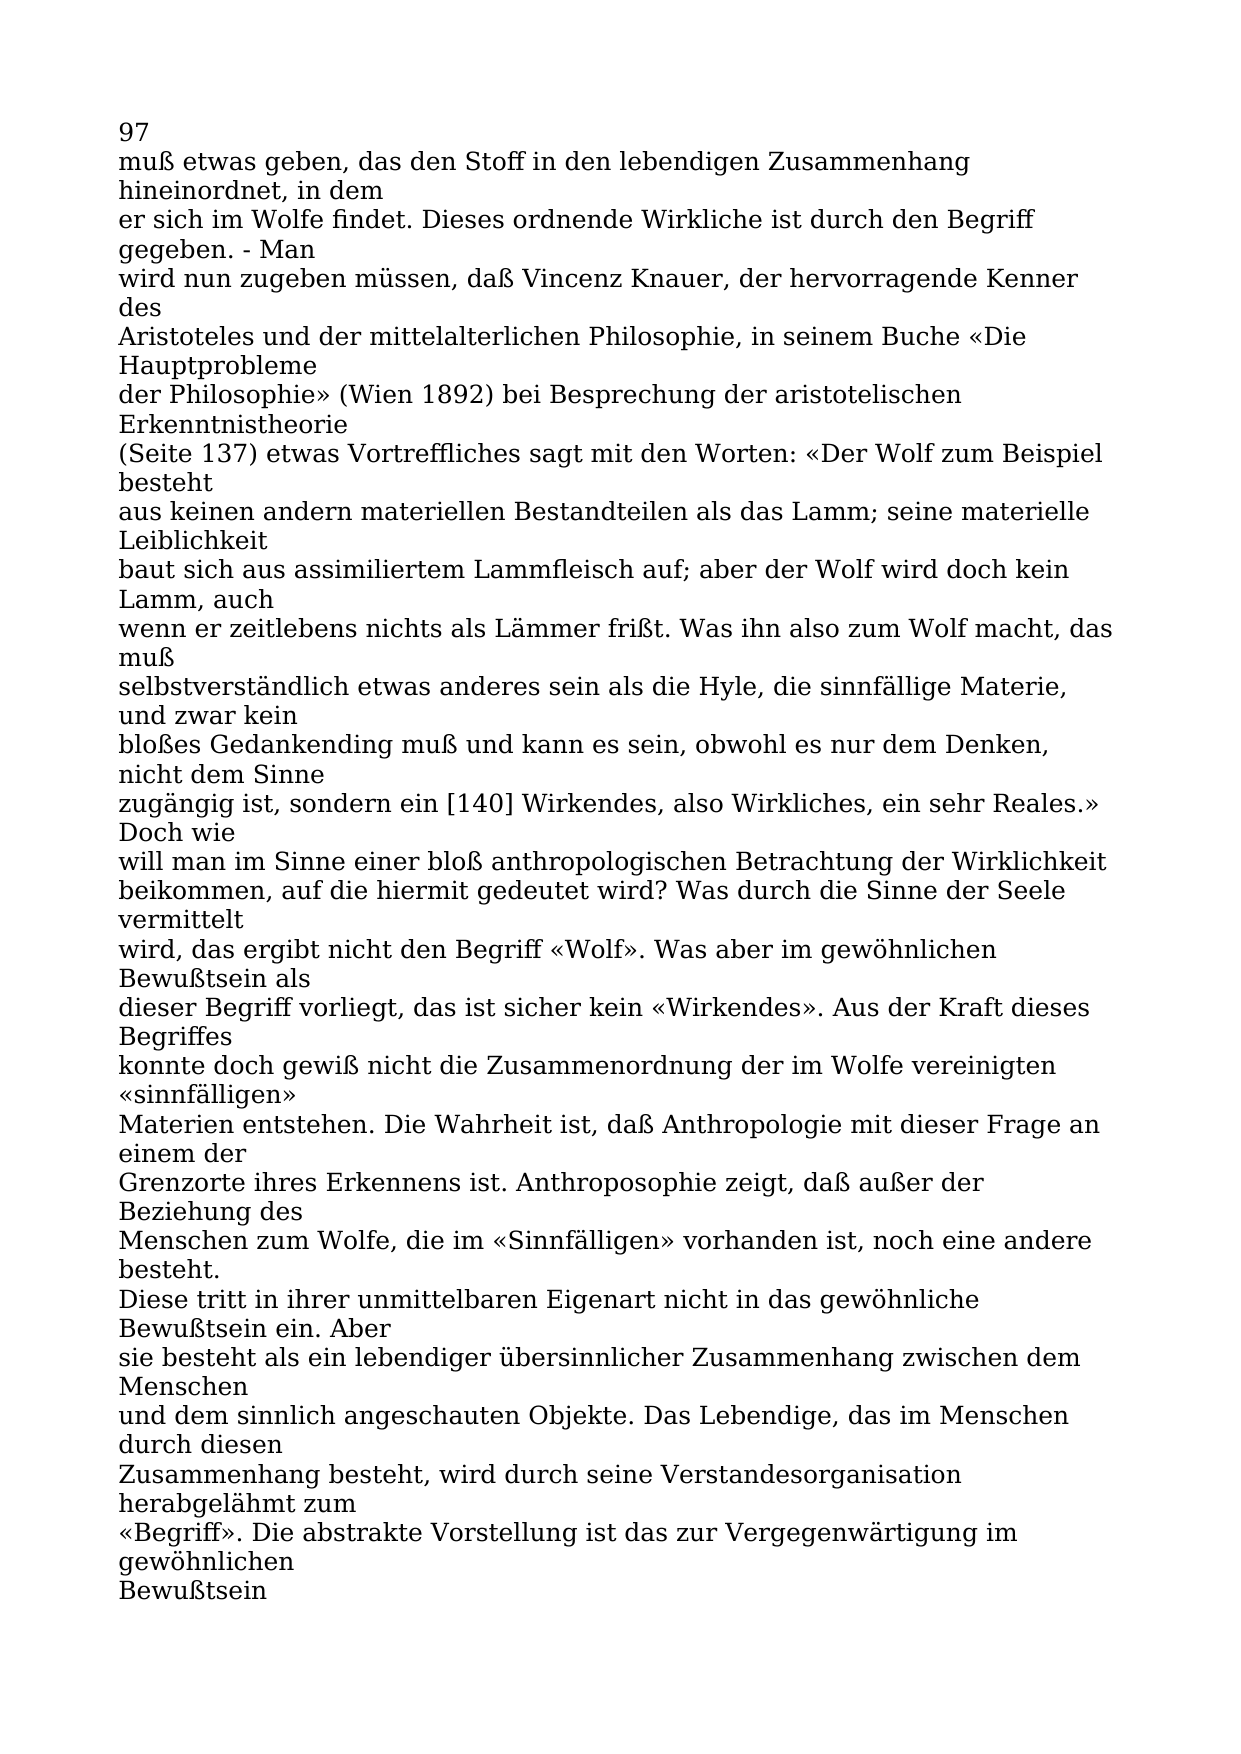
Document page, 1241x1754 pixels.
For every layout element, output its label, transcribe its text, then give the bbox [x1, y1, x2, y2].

text aus keinen andern materiellen Bestandteilen als das Lamm; seine materielle Leiblichkeit [118, 497, 1122, 556]
text 97 [118, 118, 1122, 147]
text Diese tritt in ihrer unmittelbaren Eigenart nicht in das gewöhnliche Bewußtsein ein. Aber [118, 1285, 1122, 1343]
text er sich im Wolfe findet. Dieses ordnende Wirkliche ist durch den Begriff gegeben. - Man [118, 206, 1122, 264]
text selbstverständlich etwas anderes sein als die Hyle, die sinnfällige Materie, und zwar kein [118, 672, 1122, 731]
text muß etwas geben, das den Stoff in den lebendigen Zusammenhang hineinordnet, in dem [118, 147, 1122, 206]
text und dem sinnlich angeschauten Objekte. Das Lebendige, das im Menschen durch diesen [118, 1401, 1122, 1460]
text Grenzorte ihres Erkennens ist. Anthroposophie zeigt, daß außer der Beziehung des [118, 1168, 1122, 1226]
text baut sich aus assimiliertem Lammfleisch auf; aber der Wolf wird doch kein Lamm, auch [118, 556, 1122, 614]
text sie besteht als ein lebendiger übersinnlicher Zusammenhang zwischen dem Menschen [118, 1343, 1122, 1401]
text will man im Sinne einer bloß anthropologischen Betrachtung der Wirklichkeit [118, 847, 1122, 876]
text wird, das ergibt nicht den Begriff «Wolf». Was aber im gewöhnlichen Bewußtsein als [118, 935, 1122, 993]
text wenn er zeitlebens nichts als Lämmer frißt. Was ihn also zum Wolf macht, das muß [118, 614, 1122, 672]
text «Begriff». Die abstrakte Vorstellung ist das zur Vergegenwärtigung im gewöhnlichen [118, 1518, 1122, 1576]
text bloßes Gedankending muß und kann es sein, obwohl es nur dem Denken, nicht dem Sinne [118, 731, 1122, 789]
text Zusammenhang besteht, wird durch seine Verstandesorganisation herabgelähmt zum [118, 1460, 1122, 1518]
text Menschen zum Wolfe, die im «Sinnfälligen» vorhanden ist, noch eine andere besteht. [118, 1226, 1122, 1285]
text (Seite 137) etwas Vortreffliches sagt mit den Worten: «Der Wolf zum Beispiel besteht [118, 439, 1122, 497]
text beikommen, auf die hiermit gedeutet wird? Was durch die Sinne der Seele vermittelt [118, 876, 1122, 935]
text wird nun zugeben müssen, daß Vincenz Knauer, der hervorragende Kenner des [118, 264, 1122, 322]
text dieser Begriff vorliegt, das ist sicher kein «Wirkendes». Aus der Kraft dieses Begriffes [118, 993, 1122, 1051]
text zugängig ist, sondern ein [140] Wirkendes, also Wirkliches, ein sehr Reales.» Doch wie [118, 789, 1122, 847]
text Aristoteles und der mittelalterlichen Philosophie, in seinem Buche «Die Hauptprobleme [118, 322, 1122, 381]
text konnte doch gewiß nicht die Zusammenordnung der im Wolfe vereinigten «sinnfälligen» [118, 1051, 1122, 1110]
text Bewußtsein [118, 1576, 1122, 1606]
text Materien entstehen. Die Wahrheit ist, daß Anthropologie mit dieser Frage an einem der [118, 1110, 1122, 1168]
text der Philosophie» (Wien 1892) bei Besprechung der aristotelischen Erkenntnistheorie [118, 381, 1122, 439]
